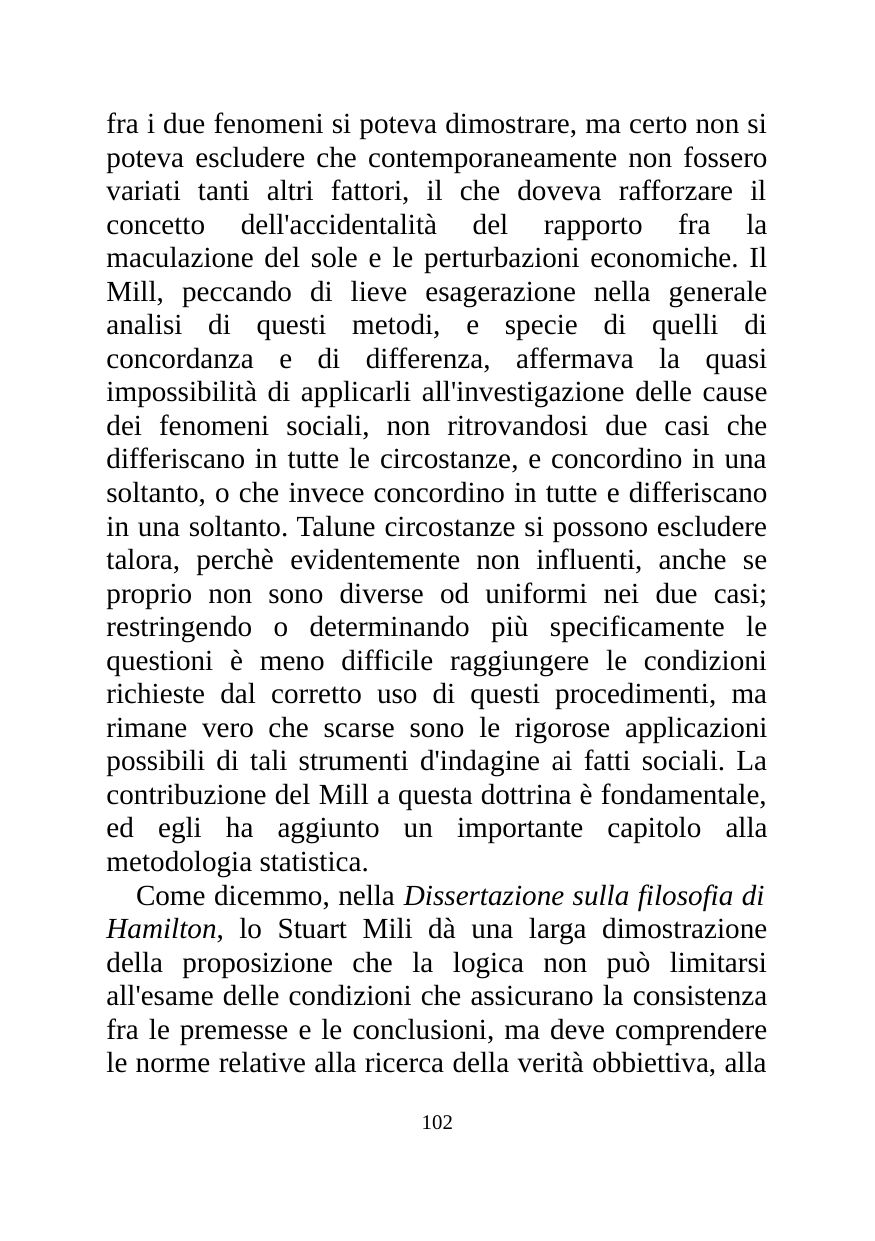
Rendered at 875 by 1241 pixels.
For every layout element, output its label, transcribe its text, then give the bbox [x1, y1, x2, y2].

text fra i due fenomeni si poteva dimostrare, ma certo non si poteva escludere che contemporaneamente non fossero variati tanti altri fattori, il che doveva rafforzare il concetto dell'accidentalità del rapporto fra la maculazione del sole e le perturbazioni economiche. Il Mill, peccando di lieve esagerazione nella generale analisi di questi metodi, e specie di quelli di concordanza e di differenza, affermava la quasi impossibilità di applicarli all'investigazione delle cause dei fenomeni sociali, non ritrovandosi due casi che differiscano in tutte le circostanze, e concordino in una soltanto, o che invece concordino in tutte e differiscano in una soltanto. Talune circostanze si possono escludere talora, perchè evidentemente non influenti, anche se proprio non sono diverse od uniformi nei due casi; restringendo o determinando più specificamente le questioni è meno difficile raggiungere le condizioni richieste dal corretto uso di questi procedimenti, ma rimane vero che scarse sono le rigorose applicazioni possibili di tali strumenti d'indagine ai fatti sociali. La contribuzione del Mill a questa dottrina è fondamentale, ed egli ha aggiunto un importante capitolo alla metodologia statistica. [106, 106, 768, 878]
text Come dicemmo, nella Dissertazione sulla filosofia di Hamilton, lo Stuart Mili dà una larga dimostrazione della proposizione che la logica non può limitarsi all'esame delle condizioni che assicurano la consistenza fra le premesse e le conclusioni, ma deve comprendere le norme relative alla ricerca della verità obbiettiva, alla [106, 878, 768, 1079]
